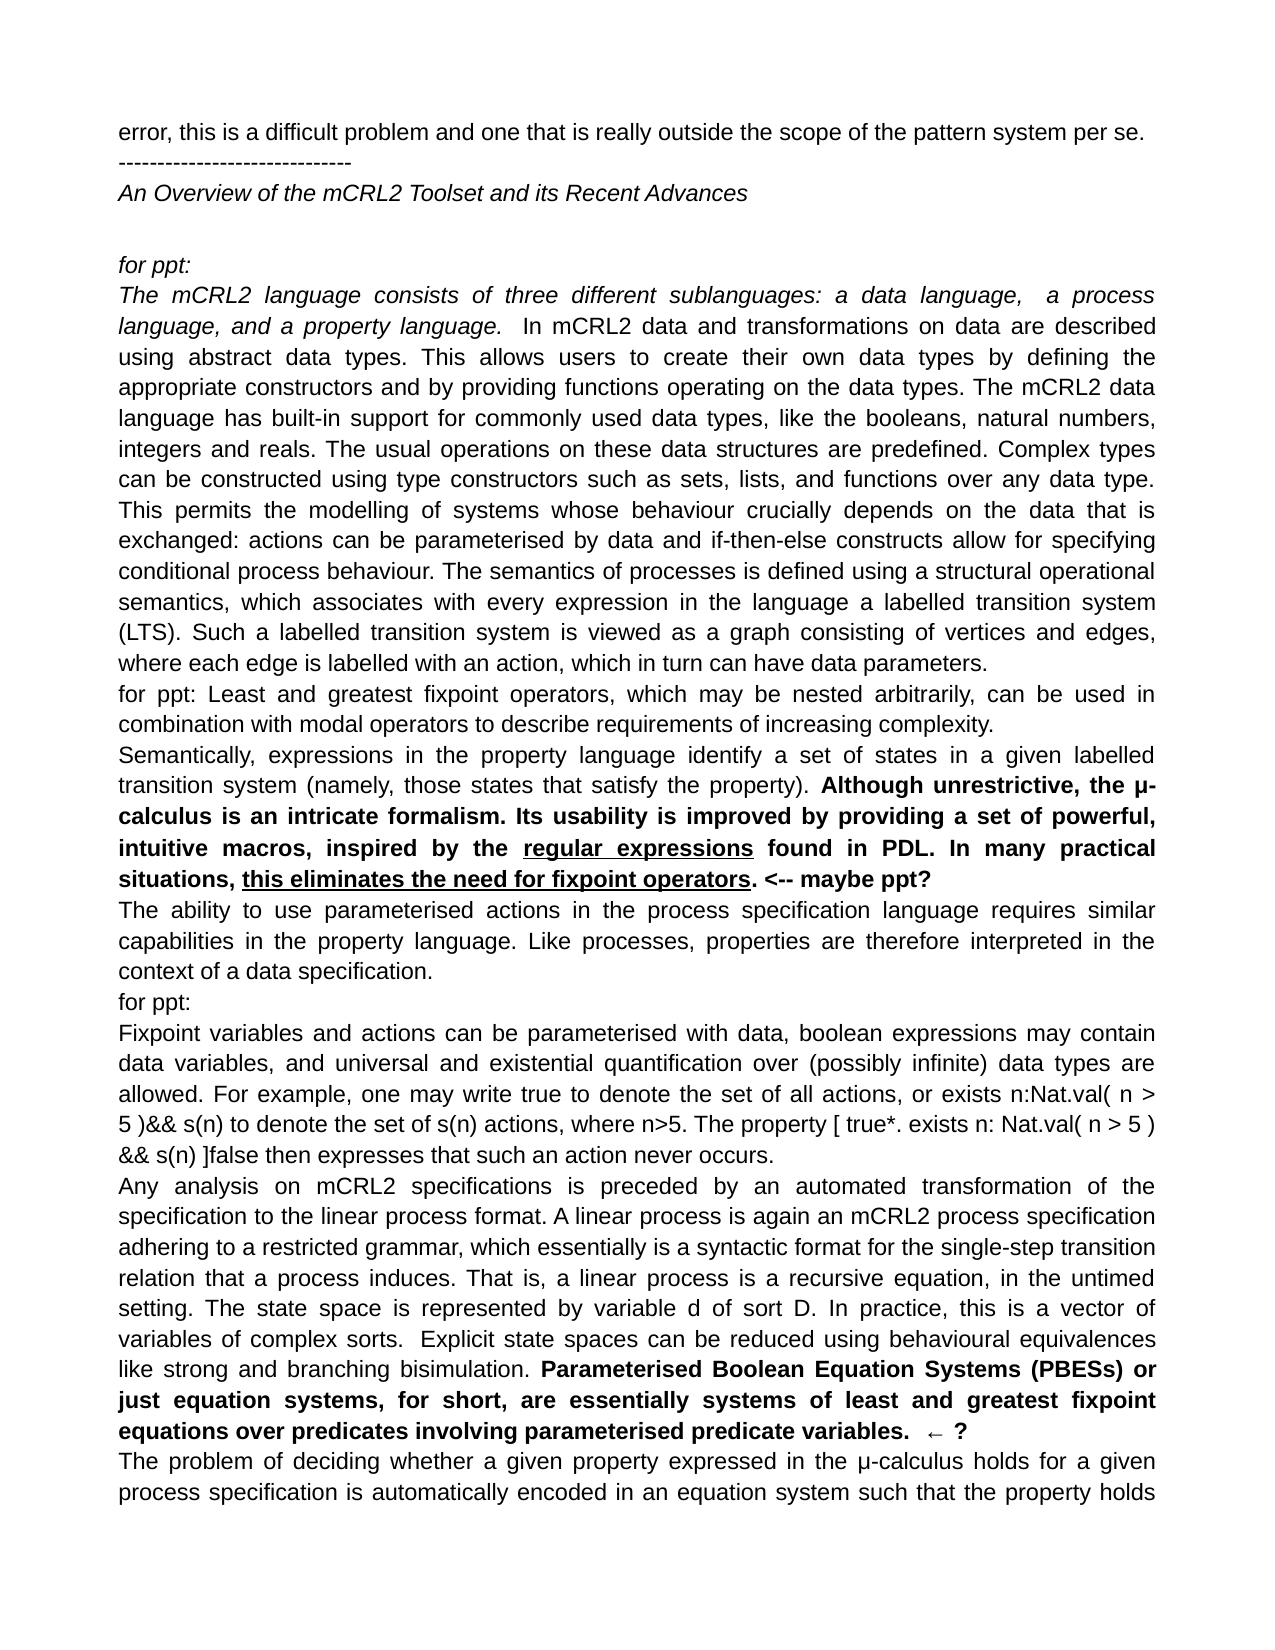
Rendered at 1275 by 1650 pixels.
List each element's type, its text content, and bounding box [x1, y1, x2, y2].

text for ppt: [118, 251, 1157, 278]
text for ppt: [118, 988, 1157, 1015]
text The ability to use parameterised actions in the process specification language requires similar capabilities in the property language. Like processes, properties are therefore interpreted in the context of a data specification. [118, 896, 1157, 984]
text error, this is a difficult problem and one that is really outside the scope of the pattern system per se. [118, 118, 1157, 145]
text Semantically, expressions in the property language identify a set of states in a given labelled transition system (namely, those states that satisfy the property). Although unrestrictive, the μ-calculus is an intricate formalism. Its usability is improved by providing a set of powerful, intuitive macros, inspired by the regular expressions found in PDL. In many practical situations, this eliminates the need for fixpoint operators. <-- maybe ppt? [118, 741, 1157, 893]
text Fixpoint variables and actions can be parameterised with data, boolean expressions may contain data variables, and universal and existential quantification over (possibly infinite) data types are allowed. For example, one may write true to denote the set of all actions, or exists n:Nat.val( n > 5 )&& s(n) to denote the set of s(n) actions, where n>5. The property [ true*. exists n: Nat.val( n > 5 ) && s(n) ]false then expresses that such an action never occurs. [118, 1019, 1157, 1168]
text Any analysis on mCRL2 specifications is preceded by an automated transformation of the specification to the linear process format. A linear process is again an mCRL2 process specification adhering to a restricted grammar, which essentially is a syntactic format for the single-step transition relation that a process induces. That is, a linear process is a recursive equation, in the untimed setting. The state space is represented by variable d of sort D. In practice, this is a vector of variables of complex sorts. Explicit state spaces can be reduced using behavioural equivalences like strong and branching bisimulation. Parameterised Boolean Equation Systems (PBESs) or just equation systems, for short, are essentially systems of least and greatest fixpoint equations over predicates involving parameterised predicate variables. ← ? [118, 1172, 1157, 1444]
text The problem of deciding whether a given property expressed in the μ-calculus holds for a given process specification is automatically encoded in an equation system such that the property holds [118, 1448, 1157, 1505]
text for ppt: Least and greatest fixpoint operators, which may be nested arbitrarily, can be used in combination with modal operators to describe requirements of increasing complexity. [118, 680, 1157, 737]
text The mCRL2 language consists of three different sublanguages: a data language, a process language, and a property language. In mCRL2 data and transformations on data are described using abstract data types. This allows users to create their own data types by defining the appropriate constructors and by providing functions operating on the data types. The mCRL2 data language has built-in support for commonly used data types, like the booleans, natural numbers, integers and reals. The usual operations on these data structures are predefined. Complex types can be constructed using type constructors such as sets, lists, and functions over any data type. This permits the modelling of systems whose behaviour crucially depends on the data that is exchanged: actions can be parameterised by data and if-then-else constructs allow for specifying conditional process behaviour. The semantics of processes is defined using a structural operational semantics, which associates with every expression in the language a labelled transition system (LTS). Such a labelled transition system is viewed as a graph consisting of vertices and edges, where each edge is labelled with an action, which in turn can have data parameters. [118, 282, 1157, 676]
text ------------------------------ [118, 149, 1157, 176]
text An Overview of the mCRL2 Toolset and its Recent Advances [118, 179, 1157, 206]
